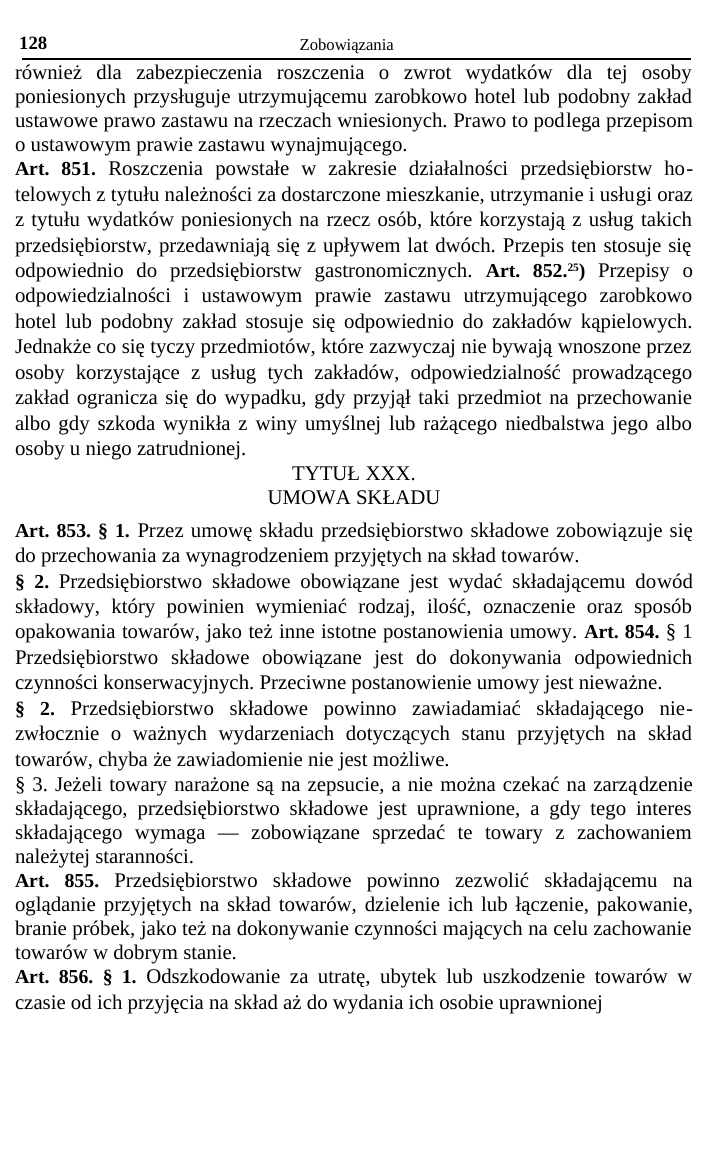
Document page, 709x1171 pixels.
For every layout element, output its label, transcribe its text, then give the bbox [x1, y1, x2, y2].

text § 2. Przedsiębiorstwo składowe powinno zawiadamiać składającego nie­zwłocznie o ważnych wydarzeniach dotyczących stanu przyjętych na skład towarów, chyba że zawiadomienie nie jest możliwe. [15, 696, 693, 771]
text Art. 855. Przedsiębiorstwo składowe powinno zezwolić składającemu na oglądanie przyjętych na skład towarów, dzielenie ich lub łączenie, pako­wanie, branie próbek, jako też na dokonywanie czynności mających na celu zachowanie towarów w dobrym stanie. [15, 868, 693, 964]
text § 3. Jeżeli towary narażone są na zepsucie, a nie można czekać na zarzą­dzenie składającego, przedsiębiorstwo składowe jest uprawnione, a gdy tego interes składającego wymaga — zobowiązane sprzedać te towary z zachowaniem należytej staranności. [15, 772, 693, 868]
text 128 [19, 32, 52, 53]
text również dla zabezpieczenia roszczenia o zwrot wydatków dla tej osoby poniesionych przysługuje utrzymującemu zarobkowo hotel lub podobny zakład ustawowe prawo zastawu na rzeczach wniesionych. Prawo to pod­lega przepisom o ustawowym prawie zastawu wynajmującego. [15, 60, 693, 156]
text TYTUŁ XXX. [15, 461, 693, 485]
text Art. 856. § 1. Odszkodowanie za utratę, ubytek lub uszkodzenie towarów w czasie od ich przyjęcia na skład aż do wydania ich osobie uprawnionej [15, 964, 693, 1014]
text UMOWA SKŁADU [15, 485, 693, 509]
text § 2. Przedsiębiorstwo składowe obowiązane jest wydać składającemu do­wód składowy, który powinien wymieniać rodzaj, ilość, oznaczenie oraz sposób opakowania towarów, jako też inne istotne postanowienia umowy. Art. 854. § 1 Przedsiębiorstwo składowe obowiązane jest do dokonywania odpowiednich czynności konserwacyjnych. Przeciwne postanowienie umowy jest nieważne. [15, 568, 693, 694]
text Art. 853. § 1. Przez umowę składu przedsiębiorstwo składowe zobowią­zuje się do przechowania za wynagrodzeniem przyjętych na skład towa­rów. [15, 518, 693, 567]
text Zobowiązania [299, 34, 413, 54]
text Art. 851. Roszczenia powstałe w zakresie działalności przedsiębiorstw ho­telowych z tytułu należności za dostarczone mieszkanie, utrzymanie i usłu­gi oraz z tytułu wydatków poniesionych na rzecz osób, które korzystają z usług takich przedsiębiorstw, przedawniają się z upływem lat dwóch. Przepis ten stosuje się odpowiednio do przedsiębiorstw gastronomicznych. Art. 852.25) Przepisy o odpowiedzialności i ustawowym prawie zastawu utrzymującego zarobkowo hotel lub podobny zakład stosuje się odpowied­nio do zakładów kąpielowych. Jednakże co się tyczy przedmiotów, które zazwyczaj nie bywają wnoszone przez osoby korzystające z usług tych zakładów, odpowiedzialność prowadzącego zakład ogranicza się do wy­padku, gdy przyjął taki przedmiot na przechowanie albo gdy szkoda wy­nikła z winy umyślnej lub rażącego niedbalstwa jego albo osoby u niego za­trudnionej. [15, 156, 693, 460]
